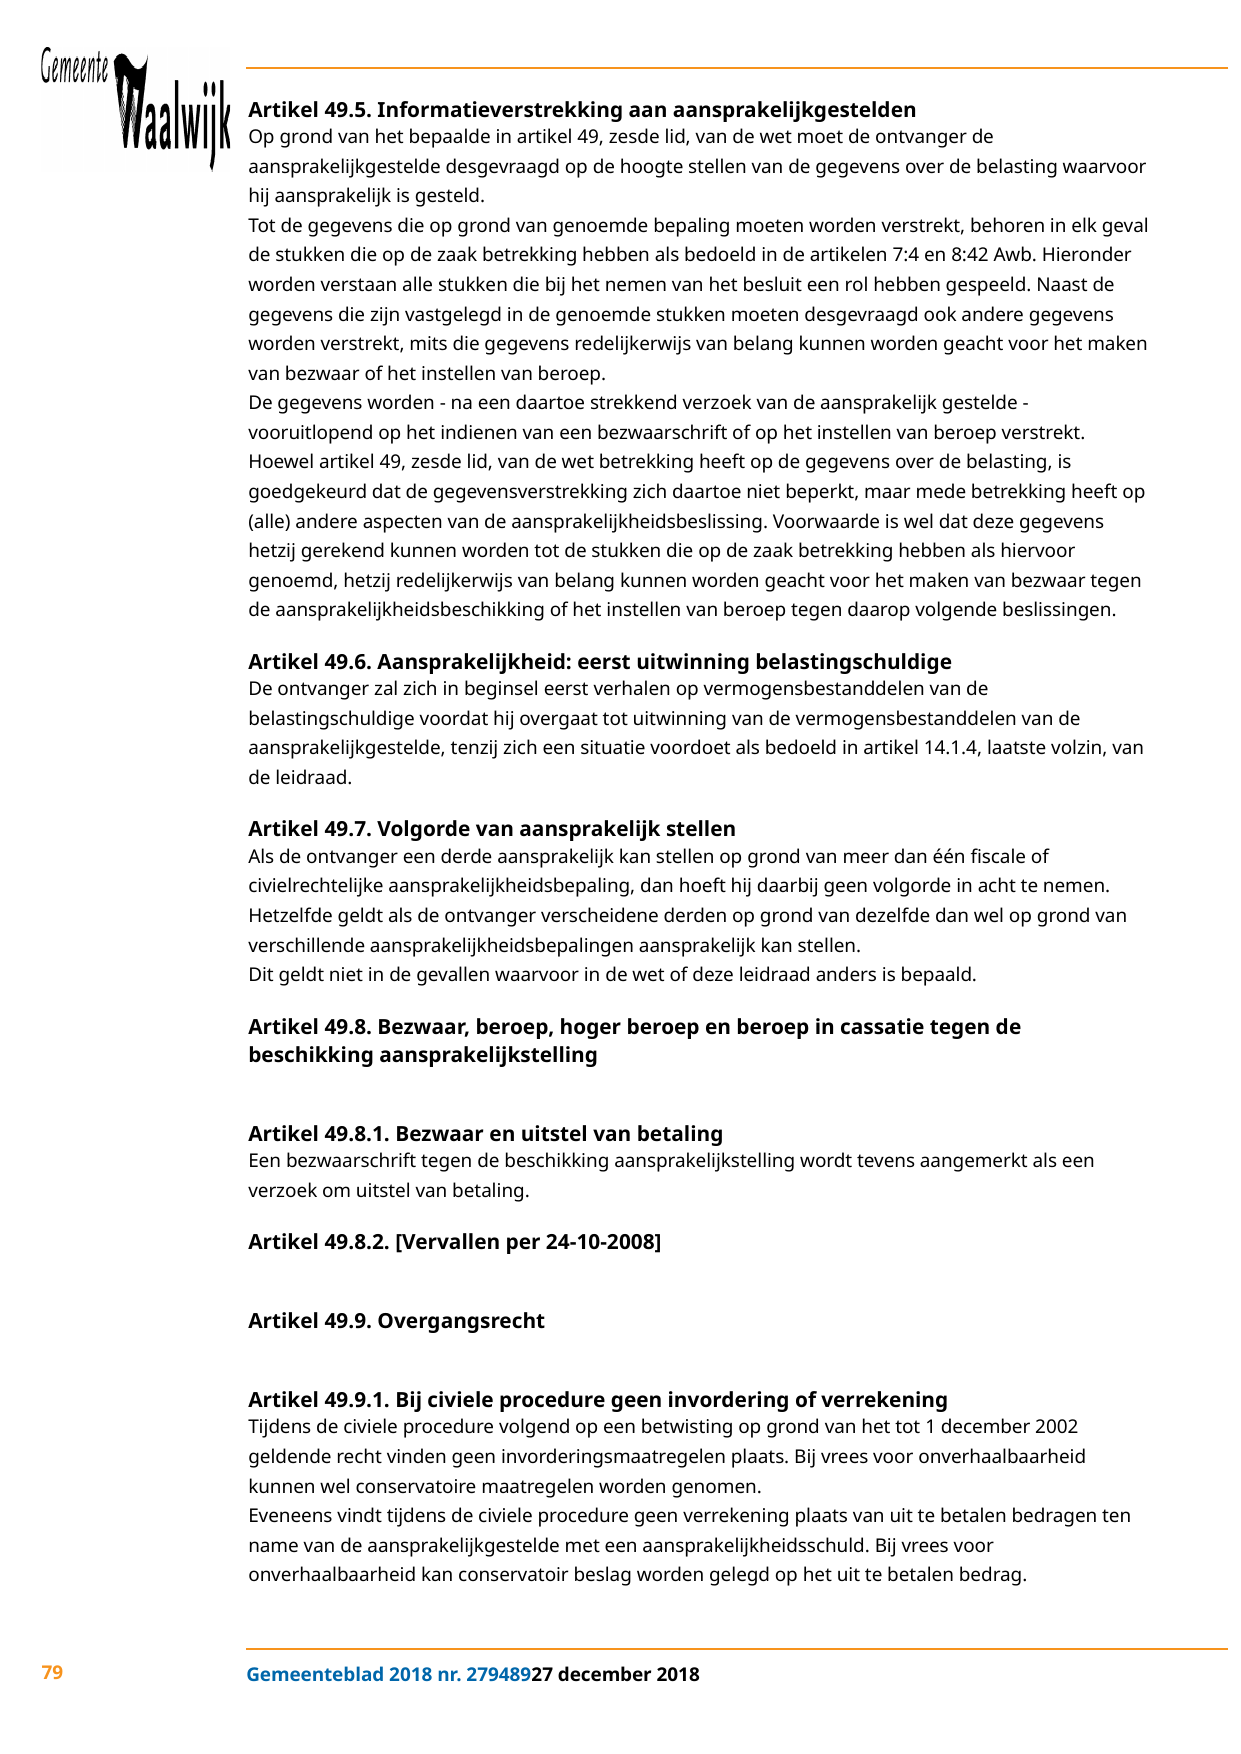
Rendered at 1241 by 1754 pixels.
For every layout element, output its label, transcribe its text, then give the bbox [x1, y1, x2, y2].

text Artikel 49.9.1. Bij civiele procedure geen invordering of verrekening [248, 1385, 1152, 1414]
text Artikel 49.7. Volgorde van aansprakelijk stellen [248, 814, 1152, 843]
text Hoewel artikel 49, zesde lid, van de wet betrekking heeft op de gegevens over de belasting, is goedgekeurd dat de gegevensverstrekking zich daartoe niet beperkt, maar mede betrekking heeft op (alle) andere aspecten van de aansprakelijkheidsbeslissing. Voorwaarde is wel dat deze gegevens hetzij gerekend kunnen worden tot de stukken die op de zaak betrekking hebben als hiervoor genoemd, hetzij redelijkerwijs van belang kunnen worden geacht voor het maken van bezwaar tegen de aansprakelijkheidsbeschikking of het instellen van beroep tegen daarop volgende beslissingen. [248, 449, 1152, 622]
text Tot de gegevens die op grond van genoemde bepaling moeten worden verstrekt, behoren in elk geval de stukken die op de zaak betrekking hebben als bedoeld in de artikelen 7:4 en 8:42 Awb. Hieronder worden verstaan alle stukken die bij het nemen van het besluit een rol hebben gespeeld. Naast de gegevens die zijn vastgelegd in de genoemde stukken moeten desgevraagd ook andere gegevens worden verstrekt, mits die gegevens redelijkerwijs van belang kunnen worden geacht voor het maken van bezwaar of het instellen van beroep. [248, 212, 1152, 386]
text Een bezwaarschrift tegen de beschikking aansprakelijkstelling wordt tevens aangemerkt als een verzoek om uitstel van betaling. [248, 1147, 1152, 1203]
text Dit geldt niet in de gevallen waarvoor in de wet of deze leidraad anders is bepaald. [248, 961, 1152, 987]
text De ontvanger zal zich in beginsel eerst verhalen op vermogensbestanddelen van de belastingschuldige voordat hij overgaat tot uitwinning van de vermogensbestanddelen van de aansprakelijkgestelde, tenzij zich een situatie voordoet als bedoeld in artikel 14.1.4, laatste volzin, van de leidraad. [248, 675, 1152, 790]
text De gegevens worden - na een daartoe strekkend verzoek van de aansprakelijk gestelde - vooruitlopend op het indienen van een bezwaarschrift of op het instellen van beroep verstrekt. [248, 389, 1152, 445]
text Artikel 49.6. Aansprakelijkheid: eerst uitwinning belastingschuldige [248, 647, 1152, 675]
text Artikel 49.8.1. Bezwaar en uitstel van betaling [248, 1119, 1152, 1147]
text Tijdens de civiele procedure volgend op een betwisting op grond van het tot 1 december 2002 geldende recht vinden geen invorderingsmaatregelen plaats. Bij vrees voor onverhaalbaarheid kunnen wel conservatoire maatregelen worden genomen. [248, 1414, 1152, 1498]
text Artikel 49.8. Bezwaar, beroep, hoger beroep en beroep in cassatie tegen de beschikking aansprakelijkstelling [248, 1012, 1152, 1069]
text Op grond van het bepaalde in artikel 49, zesde lid, van de wet moet de ontvanger de aansprakelijkgestelde desgevraagd op de hoogte stellen van de gegevens over de belasting waarvoor hij aansprakelijk is gesteld. [248, 123, 1152, 208]
text Als de ontvanger een derde aansprakelijk kan stellen op grond van meer dan één fiscale of civielrechtelijke aansprakelijkheidsbepaling, dan hoeft hij daarbij geen volgorde in acht te nemen. Hetzelfde geldt als de ontvanger verscheidene derden op grond van dezelfde dan wel op grond van verschillende aansprakelijkheidsbepalingen aansprakelijk kan stellen. [248, 843, 1152, 957]
picture [41, 47, 231, 172]
text Eveneens vindt tijdens de civiele procedure geen verrekening plaats van uit te betalen bedragen ten name van de aansprakelijkgestelde met een aansprakelijkheidsschuld. Bij vrees voor onverhaalbaarheid kan conservatoir beslag worden gelegd op het uit te betalen bedrag. [248, 1502, 1152, 1587]
text Artikel 49.8.2. [Vervallen per 24-10-2008] [248, 1227, 1152, 1256]
text Artikel 49.5. Informatieverstrekking aan aansprakelijkgestelden [248, 95, 1152, 123]
text Artikel 49.9. Overgangsrecht [248, 1306, 1152, 1335]
